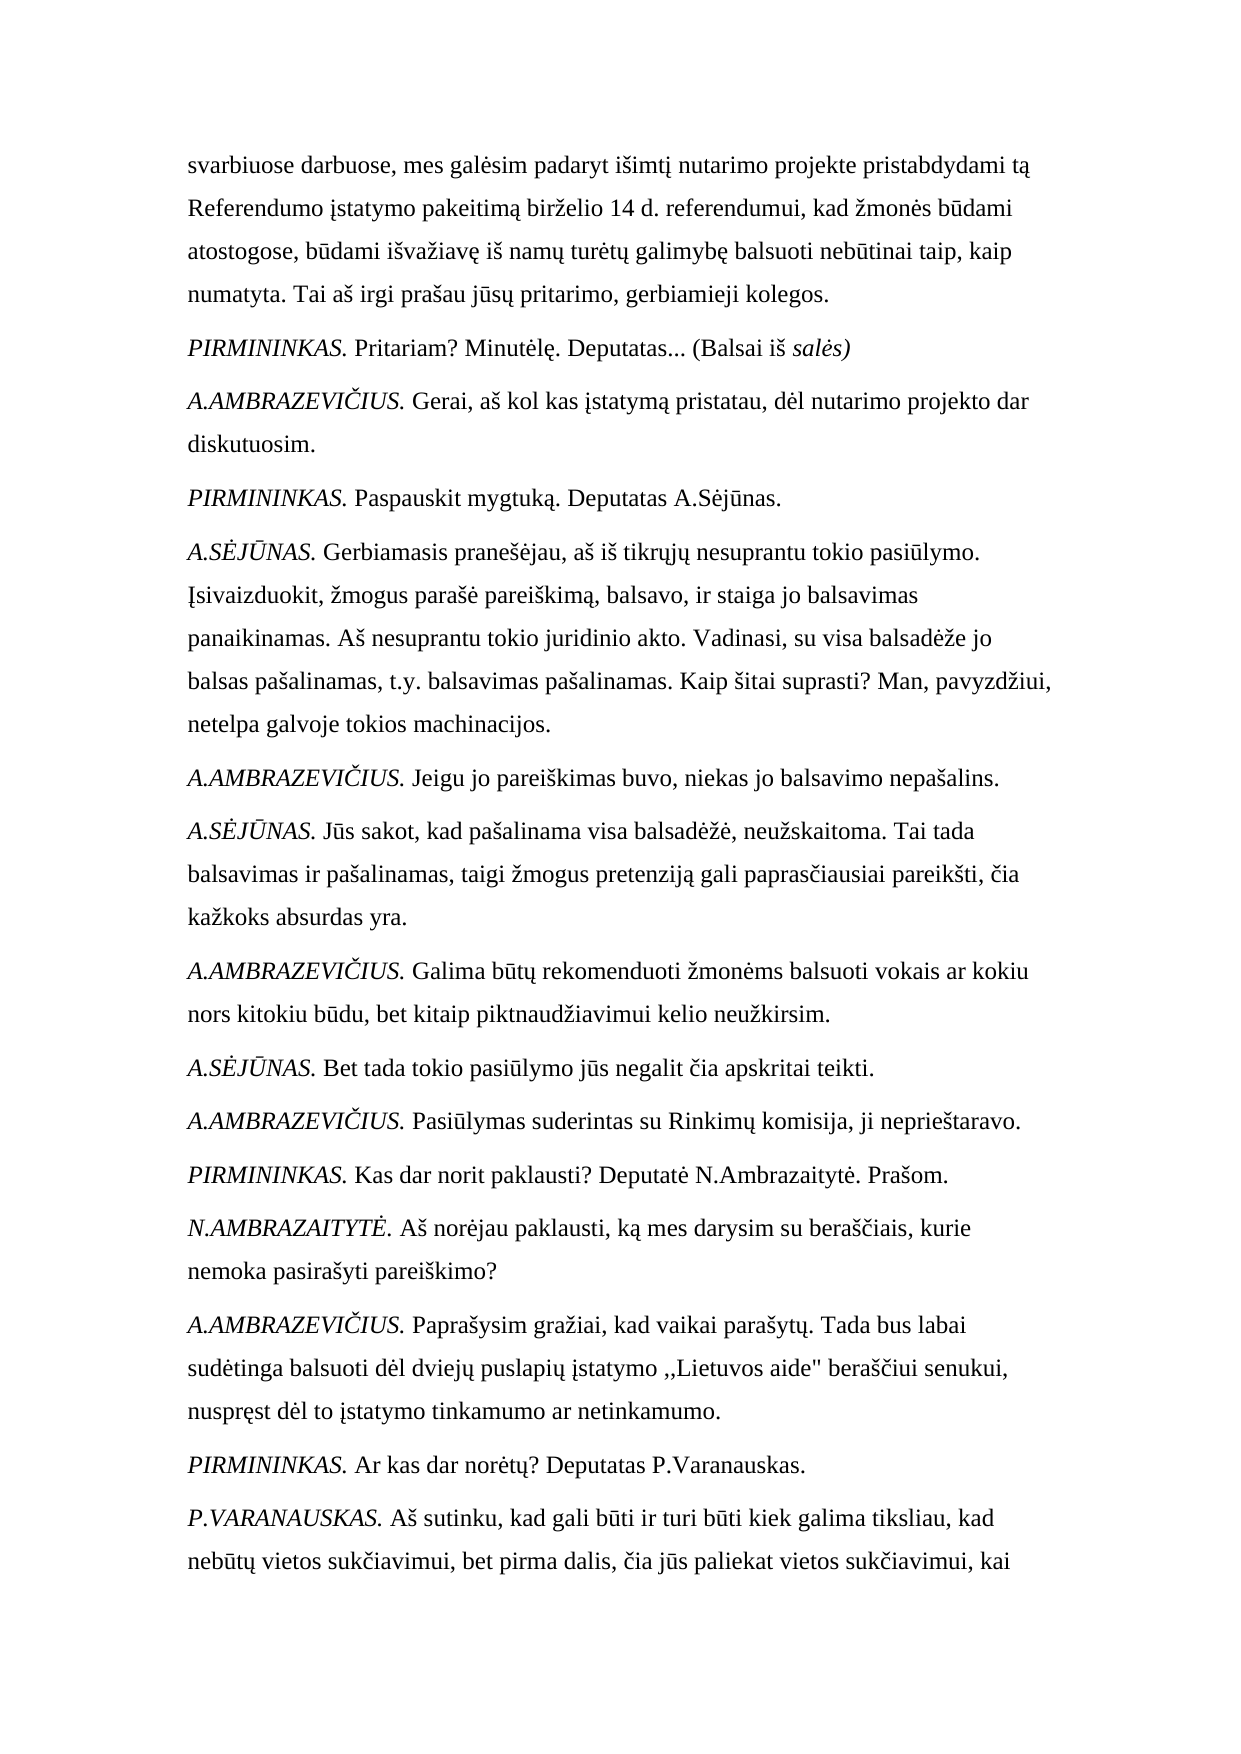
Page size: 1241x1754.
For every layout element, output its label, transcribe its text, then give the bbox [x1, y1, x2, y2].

text PIRMININKAS. Paspauskit mygtuką. Deputatas A.Sėjūnas. [187, 483, 1053, 512]
text P.VARANAUSKAS. Aš sutinku, kad gali būti ir turi būti kiek galima tiksliau, kad nebūtų vietos sukčiavimui, bet pirma dalis, čia jūs paliekat vietos sukčiavimui, kai [187, 1503, 1053, 1575]
text A.AMBRAZEVIČIUS. Gerai, aš kol kas įstatymą pristatau, dėl nutarimo projekto dar diskutuosim. [187, 386, 1053, 458]
text A.SĖJŪNAS. Bet tada tokio pasiūlymo jūs negalit čia apskritai teikti. [187, 1053, 1053, 1081]
text A.AMBRAZEVIČIUS. Paprašysim gražiai, kad vaikai parašytų. Tada bus labai sudėtinga balsuoti dėl dviejų puslapių įstatymo ,,Lietuvos aide" beraščiui senukui, nuspręst dėl to įstatymo tinkamumo ar netinkamumo. [187, 1310, 1053, 1425]
text PIRMININKAS. Ar kas dar norėtų? Deputatas P.Varanauskas. [187, 1450, 1053, 1478]
text PIRMININKAS. Pritariam? Minutėlę. Deputatas... (Balsai iš salės) [187, 333, 1053, 362]
text svarbiuose darbuose, mes galėsim padaryt išimtį nutarimo projekte pristabdydami tą Referendumo įstatymo pakeitimą birželio 14 d. referendumui, kad žmonės būdami atostogose, būdami išvažiavę iš namų turėtų galimybę balsuoti nebūtinai taip, kaip numatyta. Tai aš irgi prašau jūsų pritarimo, gerbiamieji kolegos. [187, 150, 1053, 308]
text PIRMININKAS. Kas dar norit paklausti? Deputatė N.Ambrazaitytė. Prašom. [187, 1160, 1053, 1188]
text N.AMBRAZAITYTĖ. Aš norėjau paklausti, ką mes darysim su beraščiais, kurie nemoka pasirašyti pareiškimo? [187, 1213, 1053, 1285]
text A.AMBRAZEVIČIUS. Pasiūlymas suderintas su Rinkimų komisija, ji neprieštaravo. [187, 1106, 1053, 1135]
text A.AMBRAZEVIČIUS. Jeigu jo pareiškimas buvo, niekas jo balsavimo nepašalins. [187, 763, 1053, 791]
text A.AMBRAZEVIČIUS. Galima būtų rekomenduoti žmonėms balsuoti vokais ar kokiu nors kitokiu būdu, bet kitaip piktnaudžiavimui kelio neužkirsim. [187, 956, 1053, 1028]
text A.SĖJŪNAS. Gerbiamasis pranešėjau, aš iš tikrųjų nesuprantu tokio pasiūlymo. Įsivaizduokit, žmogus parašė pareiškimą, balsavo, ir staiga jo balsavimas panaikinamas. Aš nesuprantu tokio juridinio akto. Vadinasi, su visa balsadėže jo balsas pašalinamas, t.y. balsavimas pašalinamas. Kaip šitai suprasti? Man, pavyzdžiui, netelpa galvoje tokios machinacijos. [187, 537, 1053, 738]
text A.SĖJŪNAS. Jūs sakot, kad pašalinama visa balsadėžė, neužskaitoma. Tai tada balsavimas ir pašalinamas, taigi žmogus pretenziją gali paprasčiausiai pareikšti, čia kažkoks absurdas yra. [187, 816, 1053, 931]
